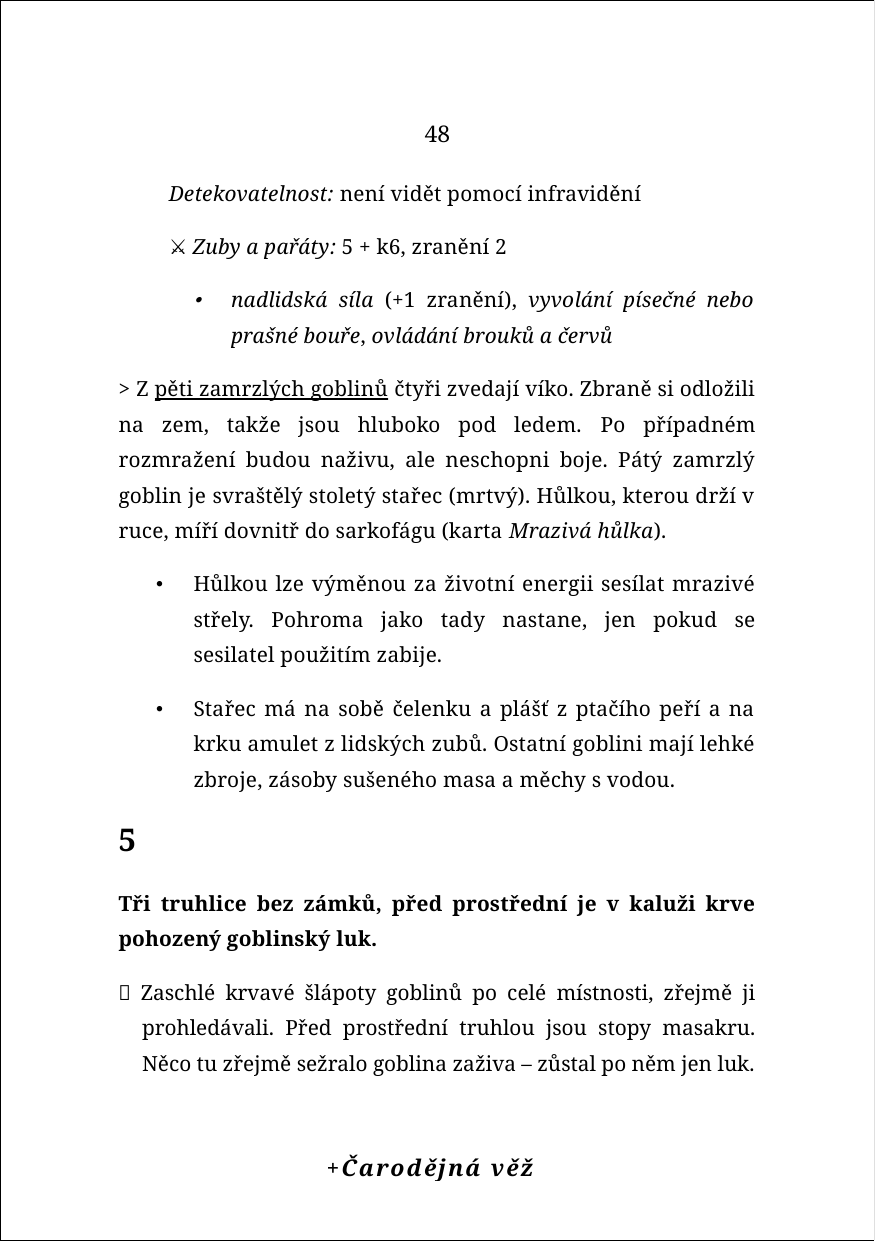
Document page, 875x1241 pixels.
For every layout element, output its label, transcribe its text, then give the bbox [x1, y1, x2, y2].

list Stařec má na sobě čelenku a plášť z ptačího peří a na krku amulet z lidských zubů. Ostatní goblini mají lehké zbroje, zásoby sušeného masa a měchy s vodou. [156, 694, 756, 793]
text 👣 Zaschlé krvavé šlápoty goblinů po celé místnosti, zřejmě ji prohledávali. Před prostřední truhlou jsou stopy masakru. Něco tu zřejmě sežralo goblina zaživa – zůstal po něm jen luk. [118, 978, 756, 1077]
text Detekovatelnost: není vidět pomocí infravidění [168, 179, 756, 207]
text Tři truhlice bez zámků, před prostřední je v kaluži krve pohozený goblinský luk. [118, 889, 756, 953]
list nadlidská síla (+1 zranění), vyvolání písečné nebo prašné bouře, ovládání brouků a červů [193, 285, 756, 349]
text > Z pěti zamrzlých goblinů čtyři zvedají víko. Zbraně si odložili na zem, takže jsou hluboko pod ledem. Po případném rozmražení budou naživu, ale neschopni boje. Pátý zamrzlý goblin je svraštělý stoletý stařec (mrtvý). Hůlkou, kterou drží v ruce, míří dovnitř do sarkofágu (karta Mrazivá hůlka). [118, 374, 756, 545]
text ⚔ Zuby a pařáty: 5 + k6, zranění 2 [168, 232, 756, 261]
list Hůlkou lze výměnou za životní energii sesílat mrazivé střely. Pohroma jako tady nastane, jen pokud se sesilatel použitím zabije. [156, 569, 756, 669]
text 5 [118, 818, 756, 861]
